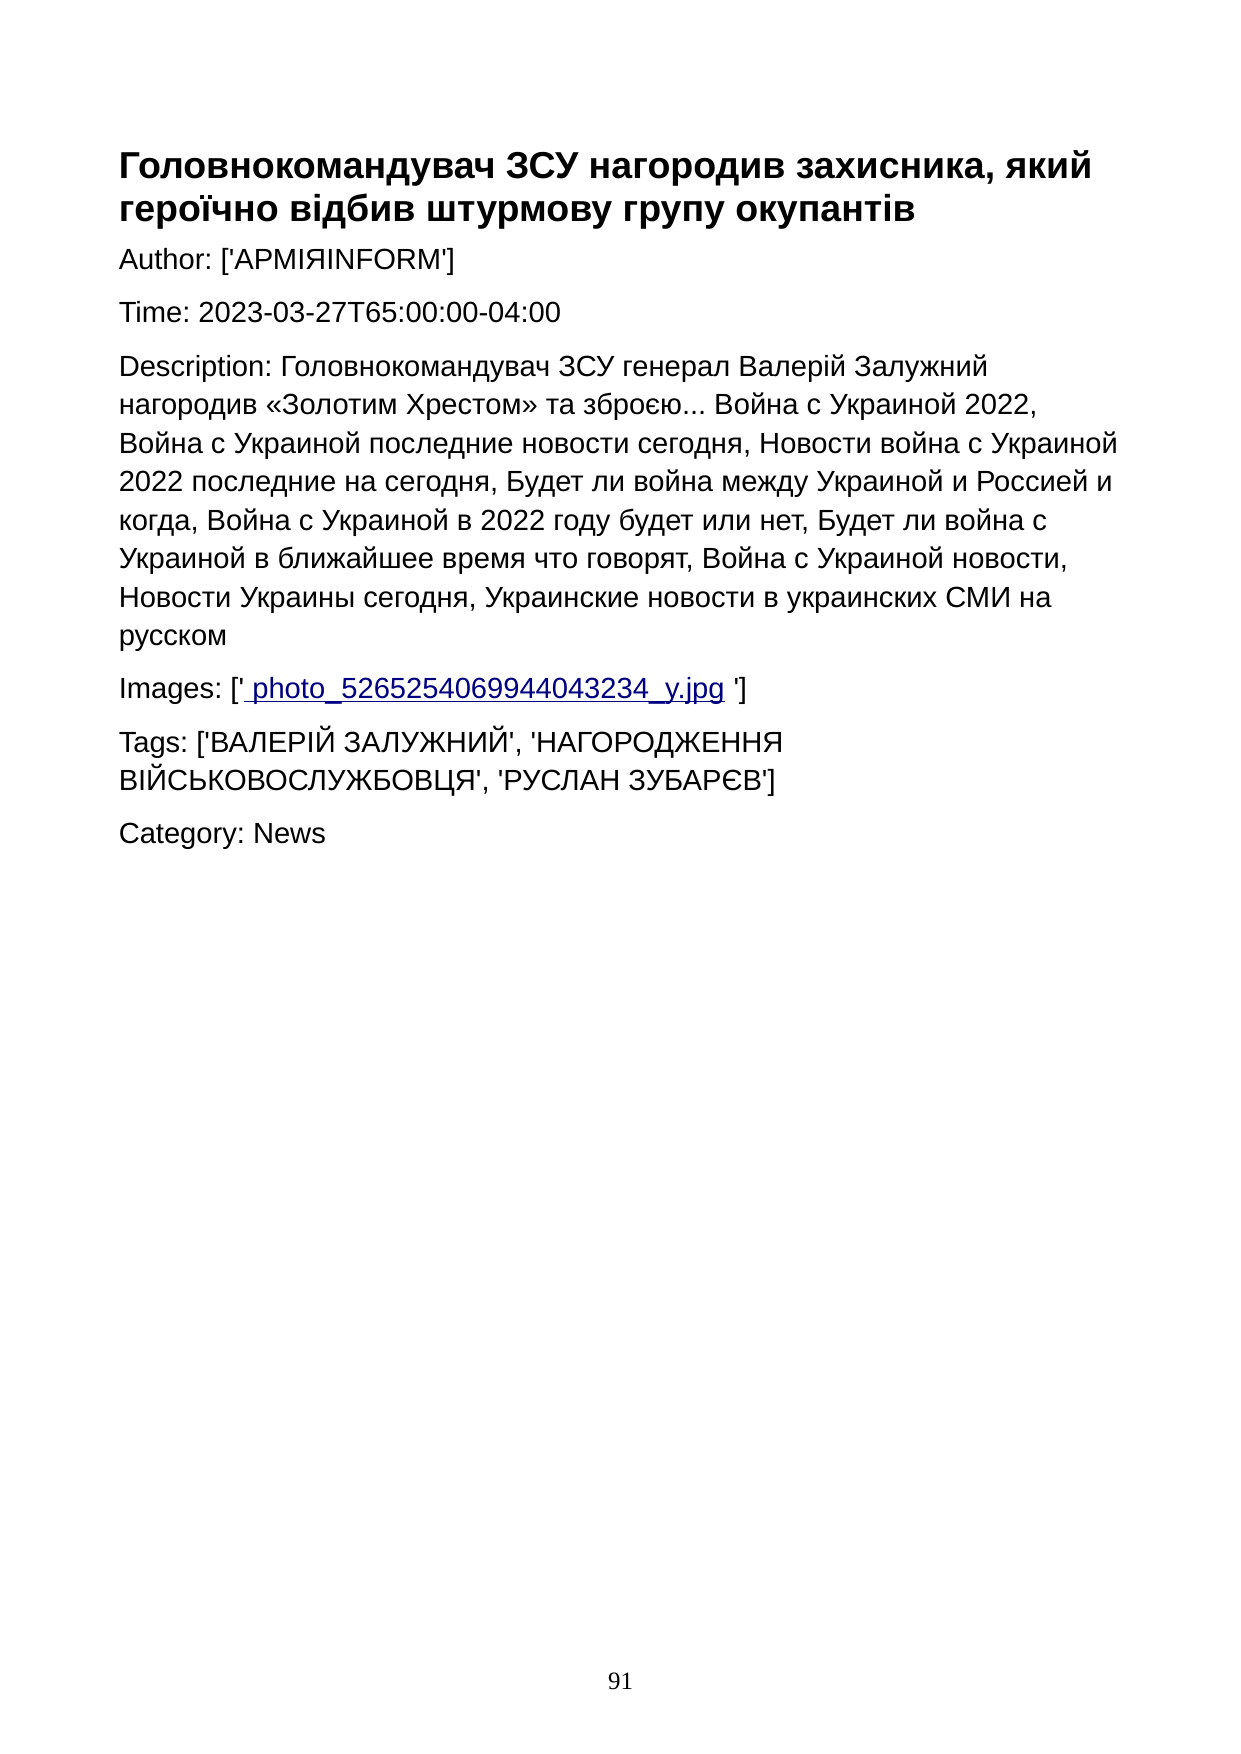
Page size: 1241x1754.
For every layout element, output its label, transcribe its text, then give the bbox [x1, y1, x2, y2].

text Tags: ['ВАЛЕРІЙ ЗАЛУЖНИЙ', 'НАГОРОДЖЕННЯ ВІЙСЬКОВОСЛУЖБОВЦЯ', 'РУСЛАН ЗУБАРЄВ'] [118, 724, 1122, 797]
text Images: [' photo_5265254069944043234_y.jpg '] [118, 671, 1122, 705]
text Time: 2023-03-27T65:00:00-04:00 [118, 295, 1122, 329]
text Author: ['АРМІЯINFORM'] [118, 242, 1122, 276]
text Description: Головнокомандувач ЗСУ генерал Валерій Залужний нагородив «Золотим Хрестом» та зброєю... Война с Украиной 2022, Война с Украиной последние новости сегодня, Новости война с Украиной 2022 последние на сегодня, Будет ли война между Украиной и Россией и когда, Война с Украиной в 2022 году будет или нет, Будет ли война с Украиной в ближайшее время что говорят, Война с Украиной новости, Новости Украины сегодня, Украинские новости в украинских СМИ на русском [118, 348, 1122, 652]
subtitle Головнокомандувач ЗСУ нагородив захисника, який героїчно відбив штурмову групу окупантів [118, 143, 1122, 230]
text Category: News [118, 816, 1122, 850]
